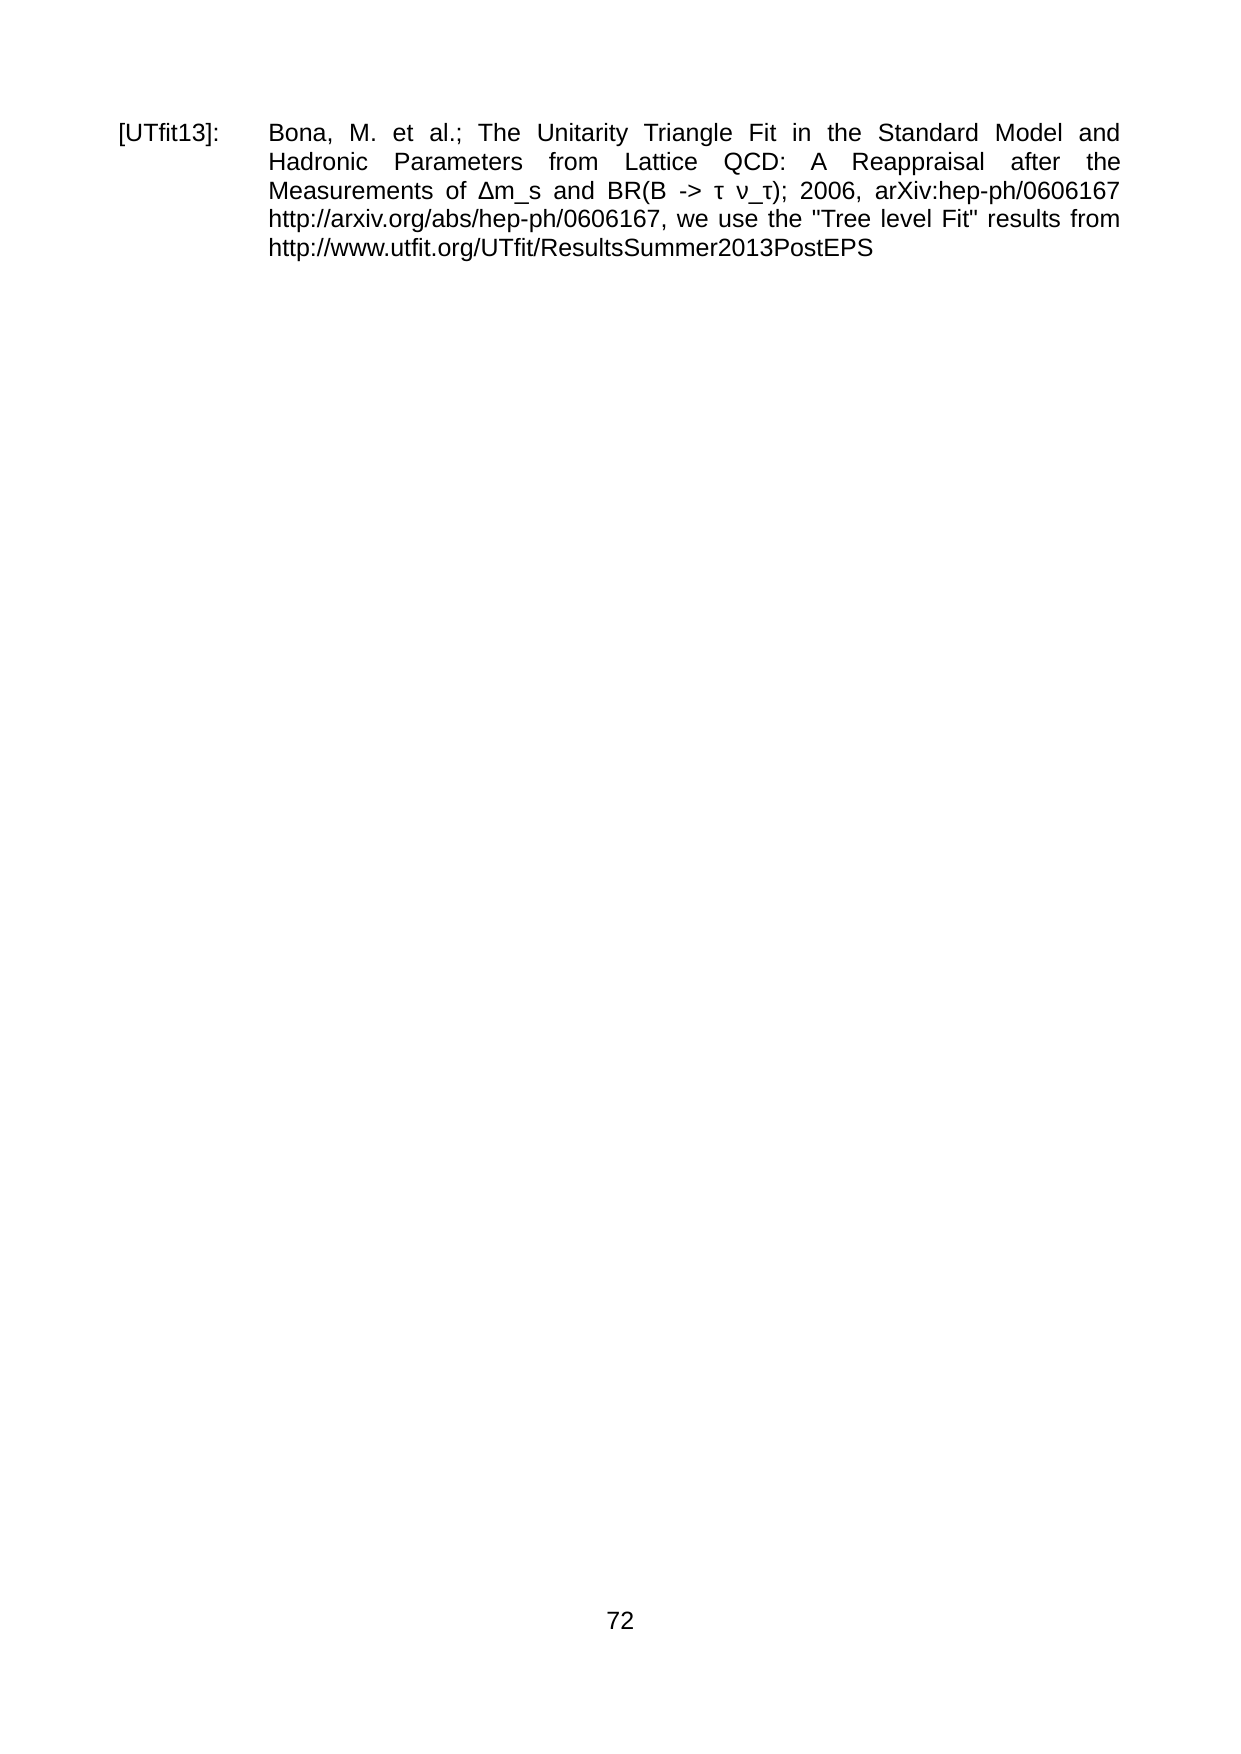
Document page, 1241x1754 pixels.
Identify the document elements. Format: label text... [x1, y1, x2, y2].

text [UTfit13]: Bona, M. et al.; The Unitarity Triangle Fit in the Standard Model and Hadronic Parameters from Lattice QCD: A Reappraisal after the Measurements of ∆m_s and BR(B -> τ ν_τ); 2006, arXiv:hep-ph/0606167 http://arxiv.org/abs/hep-ph/0606167, we use the "Tree level Fit" results from http://www.utfit.org/UTfit/ResultsSummer2013PostEPS [118, 118, 1122, 262]
